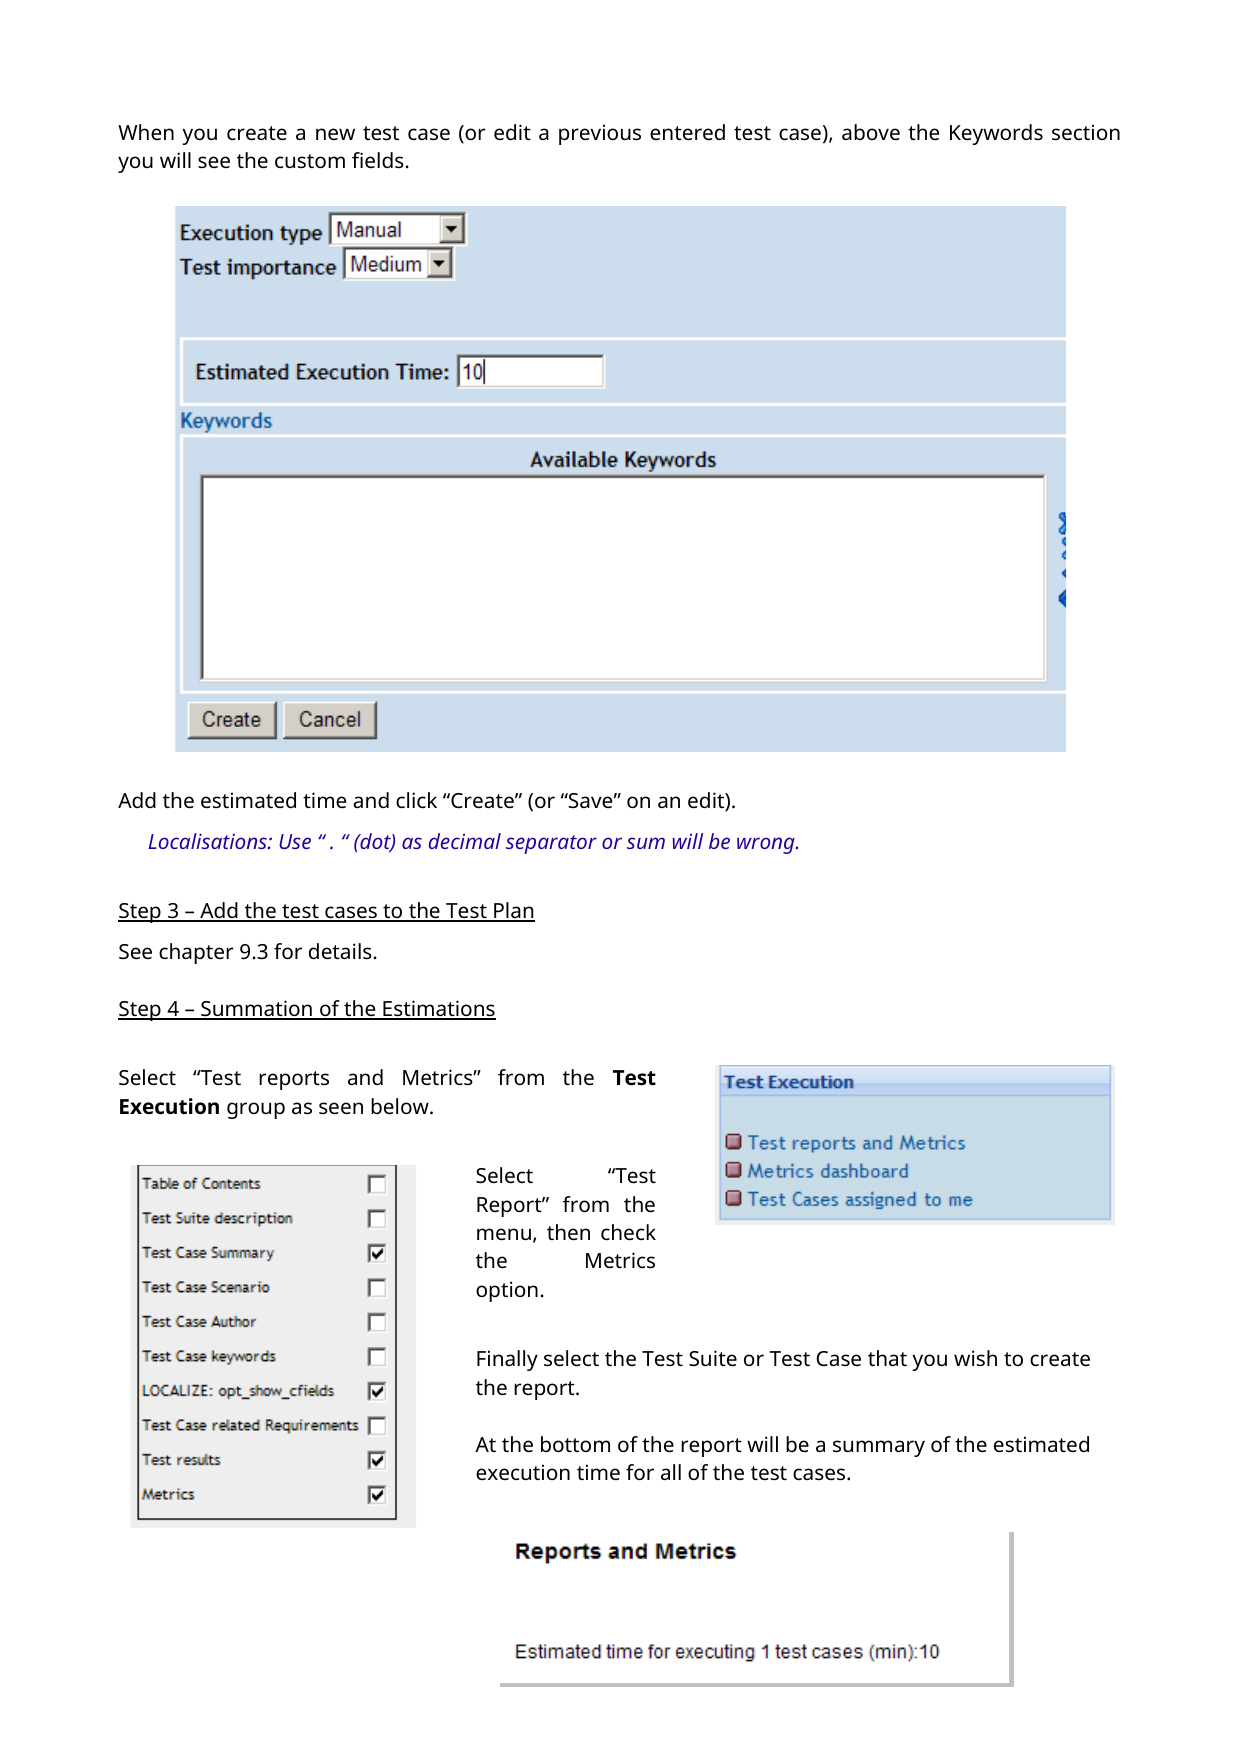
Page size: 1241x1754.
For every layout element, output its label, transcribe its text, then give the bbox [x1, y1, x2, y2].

text See chapter 9.3 for details. [118, 937, 1122, 966]
text When you create a new test case (or edit a previous entered test case), above the Keywords section you will see the custom fields. [118, 118, 1122, 175]
text Select “Test reports and Metrics” from the Test Execution group as seen below. [118, 1063, 1122, 1120]
text Step 4 – Summation of the Estimations [118, 994, 1122, 1022]
picture [174, 206, 1067, 752]
text Add the estimated time and click “Create” (or “Save” on an edit). [118, 786, 1122, 814]
text Localisations: Use “ . “ (dot) as decimal separator or sum will be wrong. [148, 827, 1093, 855]
text At the bottom of the report will be a summary of the estimated execution time for all of the test cases. [417, 1430, 1122, 1487]
text Finally select the Test Suite or Test Case that you wish to create the report. [417, 1344, 1122, 1401]
text Step 3 – Add the test cases to the Test Plan [118, 896, 1122, 925]
picture [130, 1165, 417, 1528]
picture [495, 1527, 1010, 1683]
text Select “Test Report” from the menu, then check the Metrics option. [118, 1161, 1122, 1303]
picture [715, 1065, 1116, 1225]
